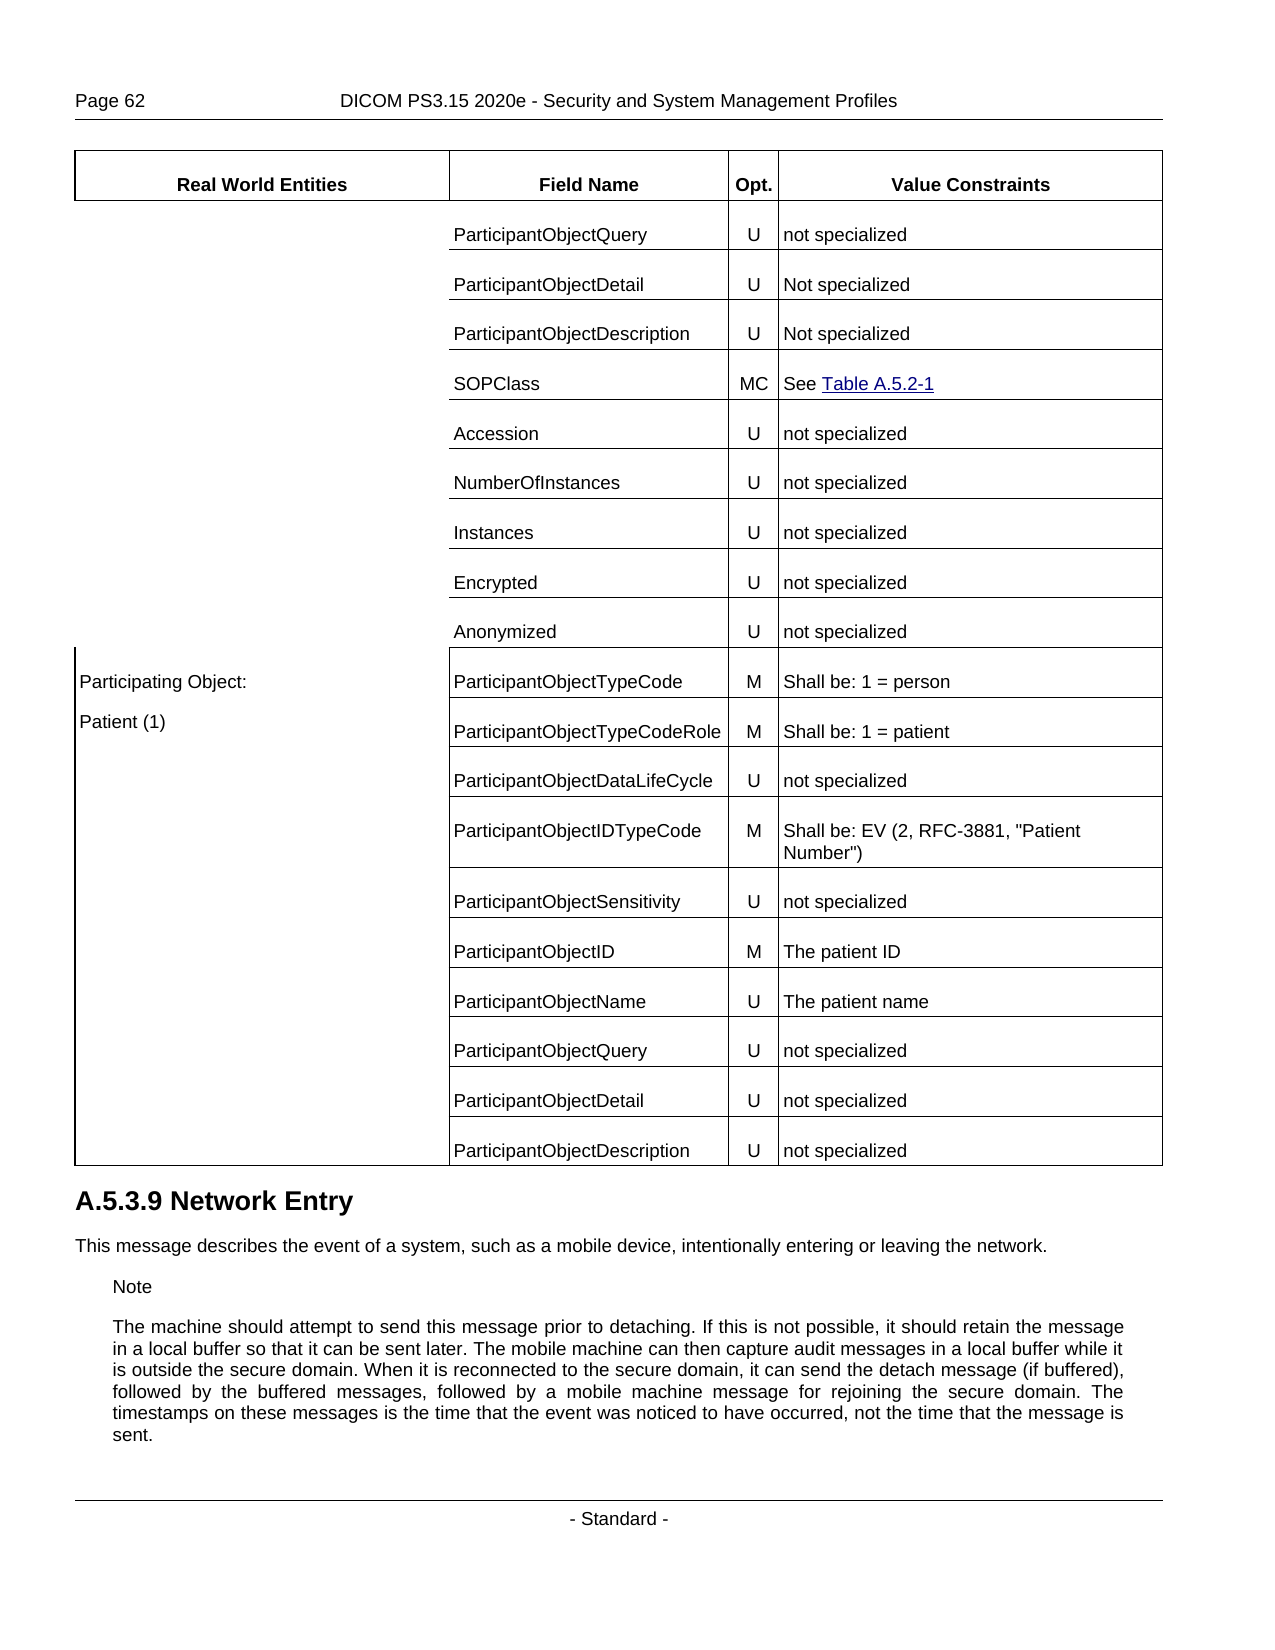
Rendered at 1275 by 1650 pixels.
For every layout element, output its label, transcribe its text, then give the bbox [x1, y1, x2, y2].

table_header Value Constraints [779, 151, 1162, 200]
table_cell ParticipantObjectTypeCodeRole [450, 698, 728, 746]
table_cell not specialized [779, 549, 1162, 597]
table_cell ParticipantObjectDataLifeCycle [450, 747, 728, 796]
table_cell U [729, 747, 778, 796]
table_cell U [729, 1067, 778, 1116]
text A.5.3.9 Network Entry [75, 1185, 1162, 1216]
table_cell M [729, 797, 778, 867]
table_cell not specialized [779, 747, 1162, 796]
text This message describes the event of a system, such as a mobile device, intentionally entering or leaving the network. [75, 1235, 1162, 1257]
table_cell M [729, 698, 778, 746]
table_cell Shall be: EV (2, RFC-3881, "Patient Number") [779, 797, 1162, 867]
table_cell Anonymized [449, 598, 728, 647]
table_cell M [729, 918, 778, 967]
table_cell not specialized [779, 449, 1162, 498]
table_cell not specialized [779, 1017, 1162, 1066]
table_cell not specialized [779, 201, 1162, 249]
table_cell U [729, 499, 778, 547]
table_cell ParticipantObjectQuery [450, 1017, 728, 1066]
table_cell NumberOfInstances [449, 449, 728, 498]
table_cell ParticipantObjectDescription [450, 1117, 728, 1165]
table_cell Participating Object: Patient (1) [76, 647, 449, 1165]
table_header Opt. [729, 151, 778, 200]
table_cell Shall be: 1 = person [779, 648, 1162, 697]
table_cell U [729, 201, 778, 249]
table_cell The patient ID [779, 918, 1162, 967]
table_cell not specialized [779, 868, 1162, 917]
table_cell Not specialized [779, 300, 1162, 349]
table_cell U [729, 250, 778, 299]
table_cell MC [729, 350, 778, 398]
table_cell U [729, 1017, 778, 1066]
table_cell U [729, 549, 778, 597]
table_cell The patient name [779, 968, 1162, 1016]
table_cell U [729, 968, 778, 1016]
table_cell Encrypted [449, 549, 728, 597]
table_header Field Name [450, 151, 728, 200]
table_cell Instances [449, 499, 728, 547]
table_cell not specialized [779, 1117, 1162, 1165]
table_cell See Table A.5.2-1 [779, 350, 1162, 398]
table_cell SOPClass [449, 350, 728, 398]
table_cell not specialized [779, 400, 1162, 448]
table_cell U [729, 400, 778, 448]
table_cell U [729, 598, 778, 647]
table_cell not specialized [779, 598, 1162, 647]
table_cell Accession [449, 400, 728, 448]
table_cell ParticipantObjectDetail [449, 250, 728, 299]
table_cell ParticipantObjectSensitivity [450, 868, 728, 917]
table_cell Not specialized [779, 250, 1162, 299]
text The machine should attempt to send this message prior to detaching. If this is not possible, it should retain the message in a local buffer so that it can be sent later. The mobile machine can then capture audit messages in a local buffer while it is outside the secure domain. When it is reconnected to the secure domain, it can send the detach message (if buffered), followed by the buffered messages, followed by a mobile machine message for rejoining the secure domain. The timestamps on these messages is the time that the event was noticed to have occurred, not the time that the message is sent. [112, 1316, 1125, 1445]
table_cell U [729, 1117, 778, 1165]
table_cell M [729, 648, 778, 697]
table_cell ParticipantObjectID [450, 918, 728, 967]
table_cell U [729, 868, 778, 917]
table_cell ParticipantObjectDescription [449, 300, 728, 349]
table_cell ParticipantObjectQuery [449, 201, 728, 249]
table_cell U [729, 300, 778, 349]
table_header Real World Entities [76, 151, 449, 200]
table_cell not specialized [779, 1067, 1162, 1116]
table_cell Shall be: 1 = patient [779, 698, 1162, 746]
table_cell not specialized [779, 499, 1162, 547]
table_cell ParticipantObjectIDTypeCode [450, 797, 728, 867]
table_cell ParticipantObjectDetail [450, 1067, 728, 1116]
table_cell ParticipantObjectName [450, 968, 728, 1016]
table_cell U [729, 449, 778, 498]
table_cell ParticipantObjectTypeCode [450, 648, 728, 697]
text Note [112, 1275, 1125, 1297]
